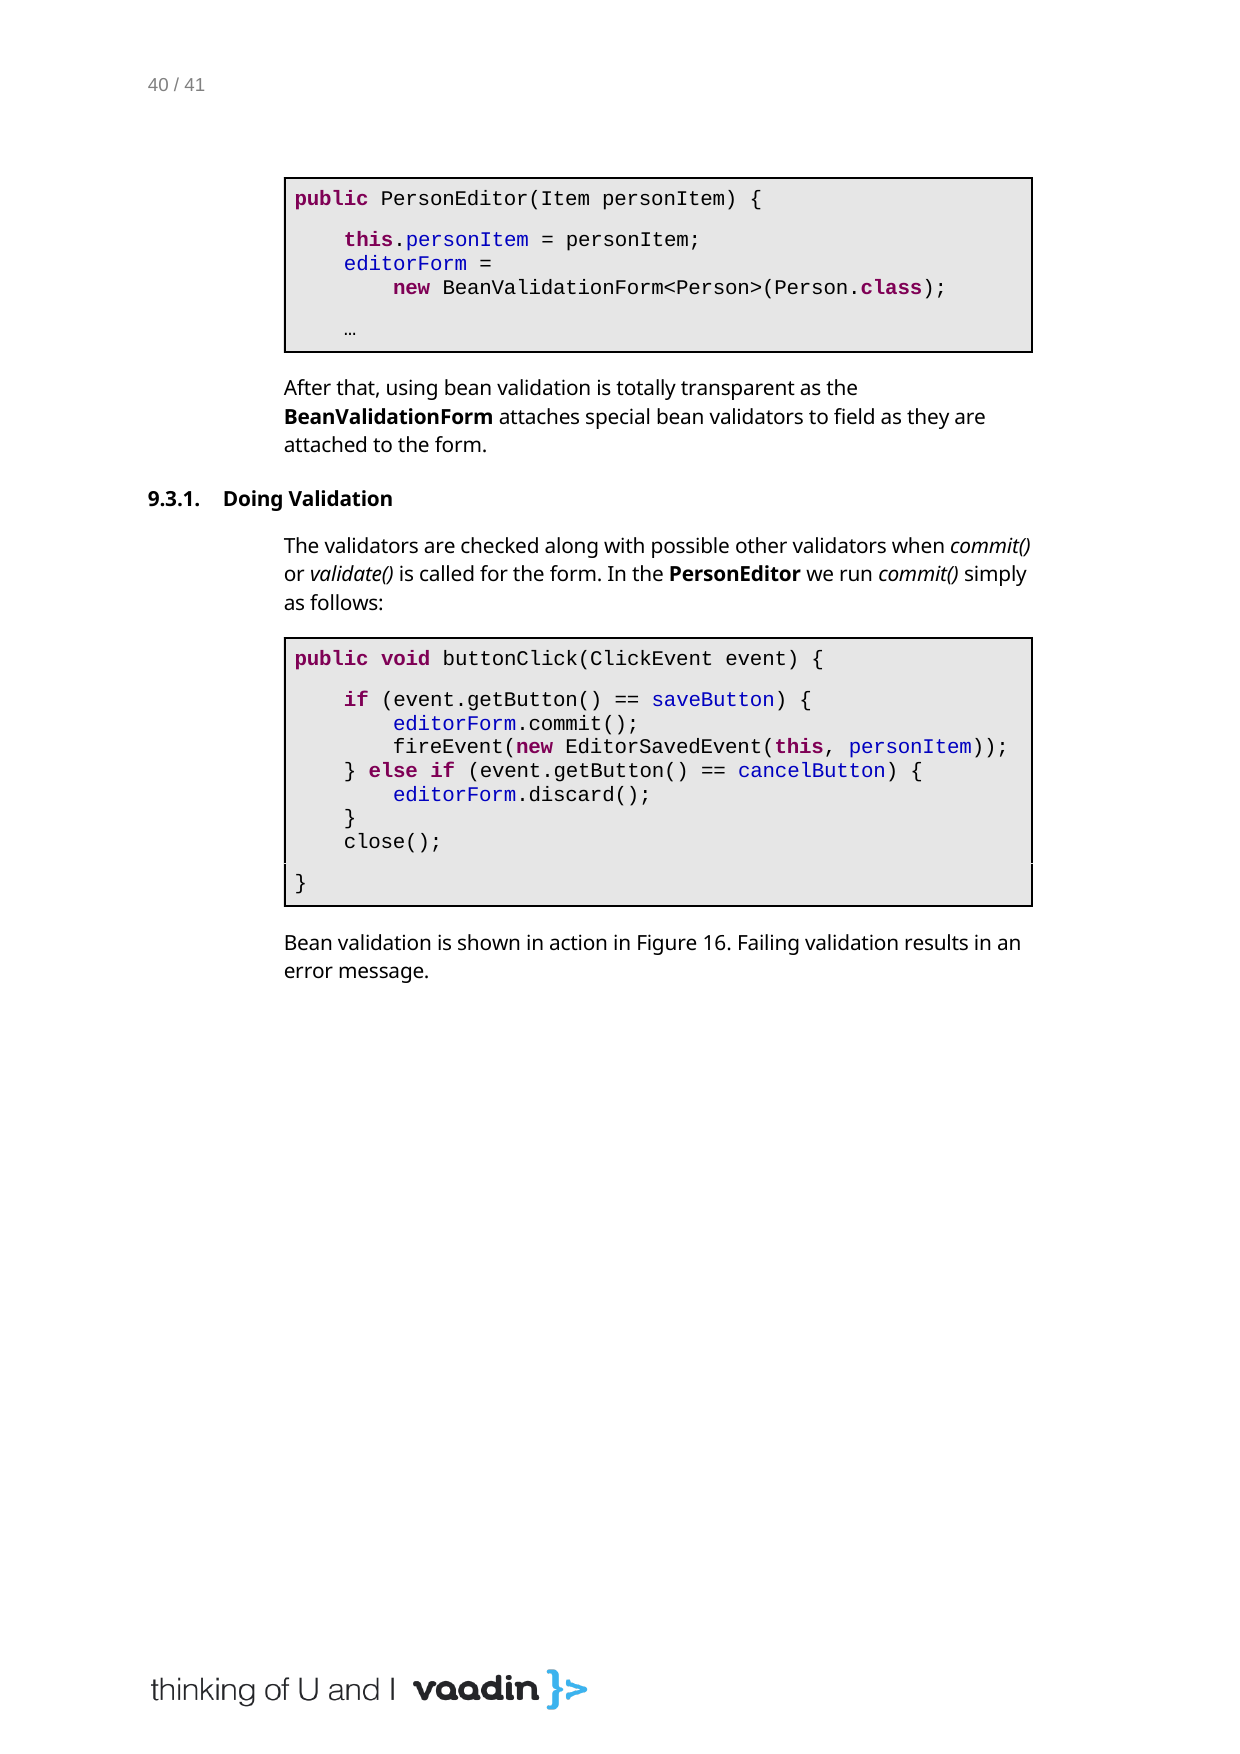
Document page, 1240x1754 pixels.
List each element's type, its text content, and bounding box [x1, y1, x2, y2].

text editorForm.discard(); [286, 784, 1031, 807]
text close(); [286, 831, 1031, 863]
text } [285, 863, 1032, 905]
subtitle Doing Validation [148, 484, 1033, 512]
picture [150, 1665, 590, 1712]
text public void buttonClick(ClickEvent event) { [286, 639, 1031, 680]
text } else if (event.getButton() == cancelButton) { [286, 760, 1031, 784]
list The validators are checked along with possible other validators when commit() or validate() is called for the form. In the PersonEditor we run commit() simply as follows: [283, 531, 1033, 616]
text editorForm = [286, 253, 1031, 277]
text Bean validation is shown in action in Figure 16. Failing validation results in an error message. [283, 928, 1033, 984]
text After that, using bean validation is totally transparent as the BeanValidationForm attaches special bean validators to field as they are attached to the form. [283, 373, 1033, 459]
text editorForm.commit(); [286, 713, 1031, 736]
text } [286, 807, 1031, 831]
text if (event.getButton() == saveButton) { [286, 680, 1031, 713]
text … [286, 309, 1031, 351]
text new BeanValidationForm<Person>(Person.class); [286, 277, 1031, 309]
text this.personItem = personItem; [286, 221, 1031, 253]
text fireEvent(new EditorSavedEvent(this, personItem)); [286, 736, 1031, 760]
text public PersonEditor(Item personItem) { [286, 179, 1031, 221]
